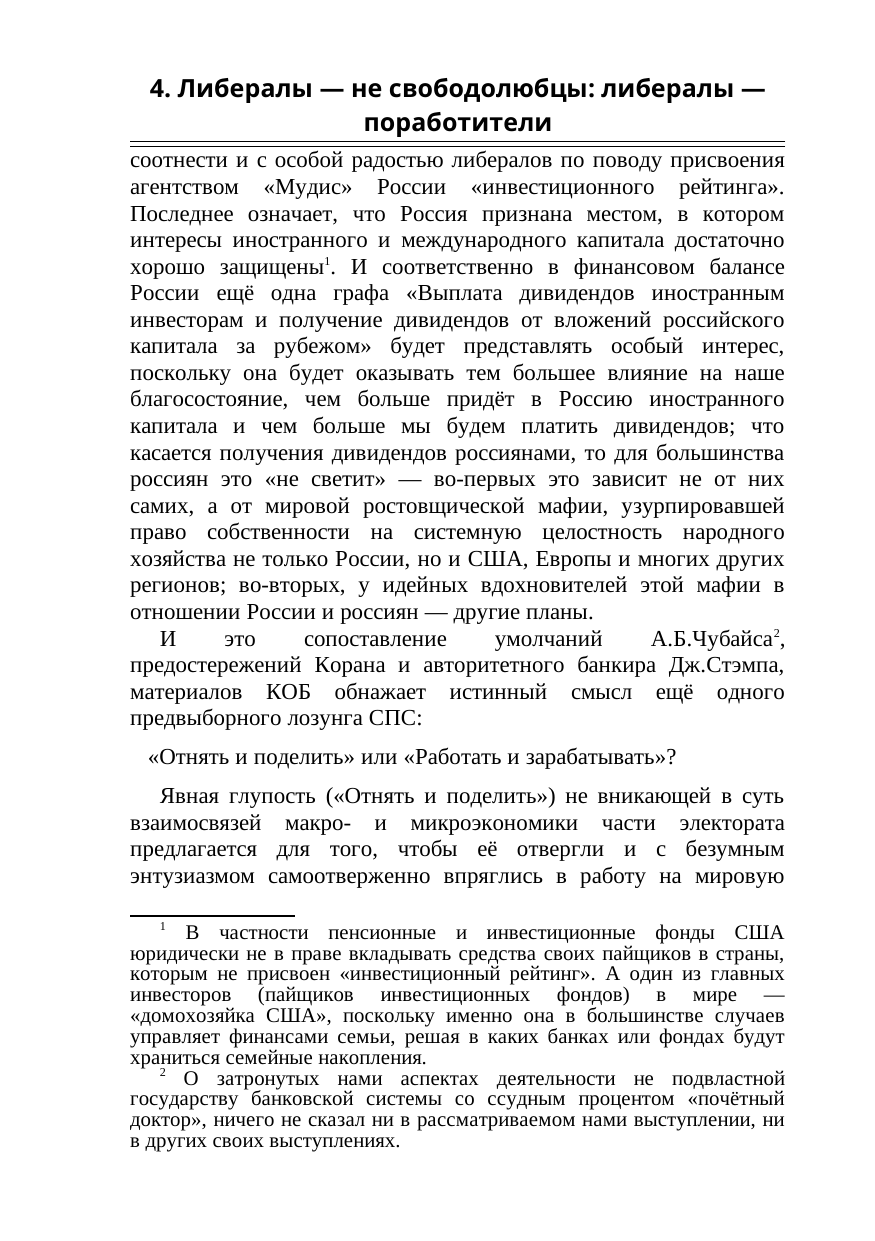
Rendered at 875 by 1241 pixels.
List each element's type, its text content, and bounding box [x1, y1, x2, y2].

text В частности пенсионные и инвестиционные фонды США юридически не в праве вкладывать средства своих пайщиков в страны, которым не присвоен «инвестиционный рейтинг». А один из главных инвесторов (пайщиков инвестиционных фондов) в мире — «домохозяйка США», поскольку именно она в большинстве случаев управляет финансами семьи, решая в каких банках или фондах будут храниться семейные накопления. [130, 922, 785, 1068]
text Явная глупость («Отнять и поделить») не вникающей в суть взаимосвязей макро- и микроэкономики части электората предлагается для того, чтобы её отвергли и с безумным энтузиазмом самоотверженно впряглись в работу на мировую [130, 782, 785, 888]
text «Отнять и поделить» или «Работать и зарабатывать»? [148, 743, 768, 770]
text О затронутых нами аспектах деятельности не подвластной государству банковской системы со ссудным процентом «почётный доктор», ничего не сказал ни в рассматриваемом нами выступлении, ни в других своих выступлениях. [130, 1068, 785, 1152]
text И это сопоставление умолчаний А.Б.Чубайса, предостережений Корана и авторитетного банкира Дж.Стэмпа, материалов КОБ обнажает истинный смысл ещё одного предвыборного лозунга СПС: [130, 624, 785, 731]
text соотнести и с особой радостью либералов по поводу присвоения агентством «Мудис» России «инвестиционного рейтинга». Последнее означает, что Россия признана местом, в котором интересы иностранного и международного капитала достаточно хорошо защищены. И соответственно в финансовом балансе России ещё одна графа «Выплата дивидендов иностранным инвесторам и получение дивидендов от вложений российского капитала за рубежом» будет представлять особый интерес, поскольку она будет оказывать тем большее влияние на наше благосостояние, чем больше придёт в Россию иностранного капитала и чем больше мы будем платить дивидендов; что касается получения дивидендов россиянами, то для большинства россиян это «не светит» — во-первых это зависит не от них самих, а от мировой ростовщической мафии, узурпировавшей право собственности на системную целостность народного хозяйства не только России, но и США, Европы и многих других регионов; во-вторых, у идейных вдохновителей этой мафии в отношении России и россиян — другие планы. [130, 147, 785, 624]
